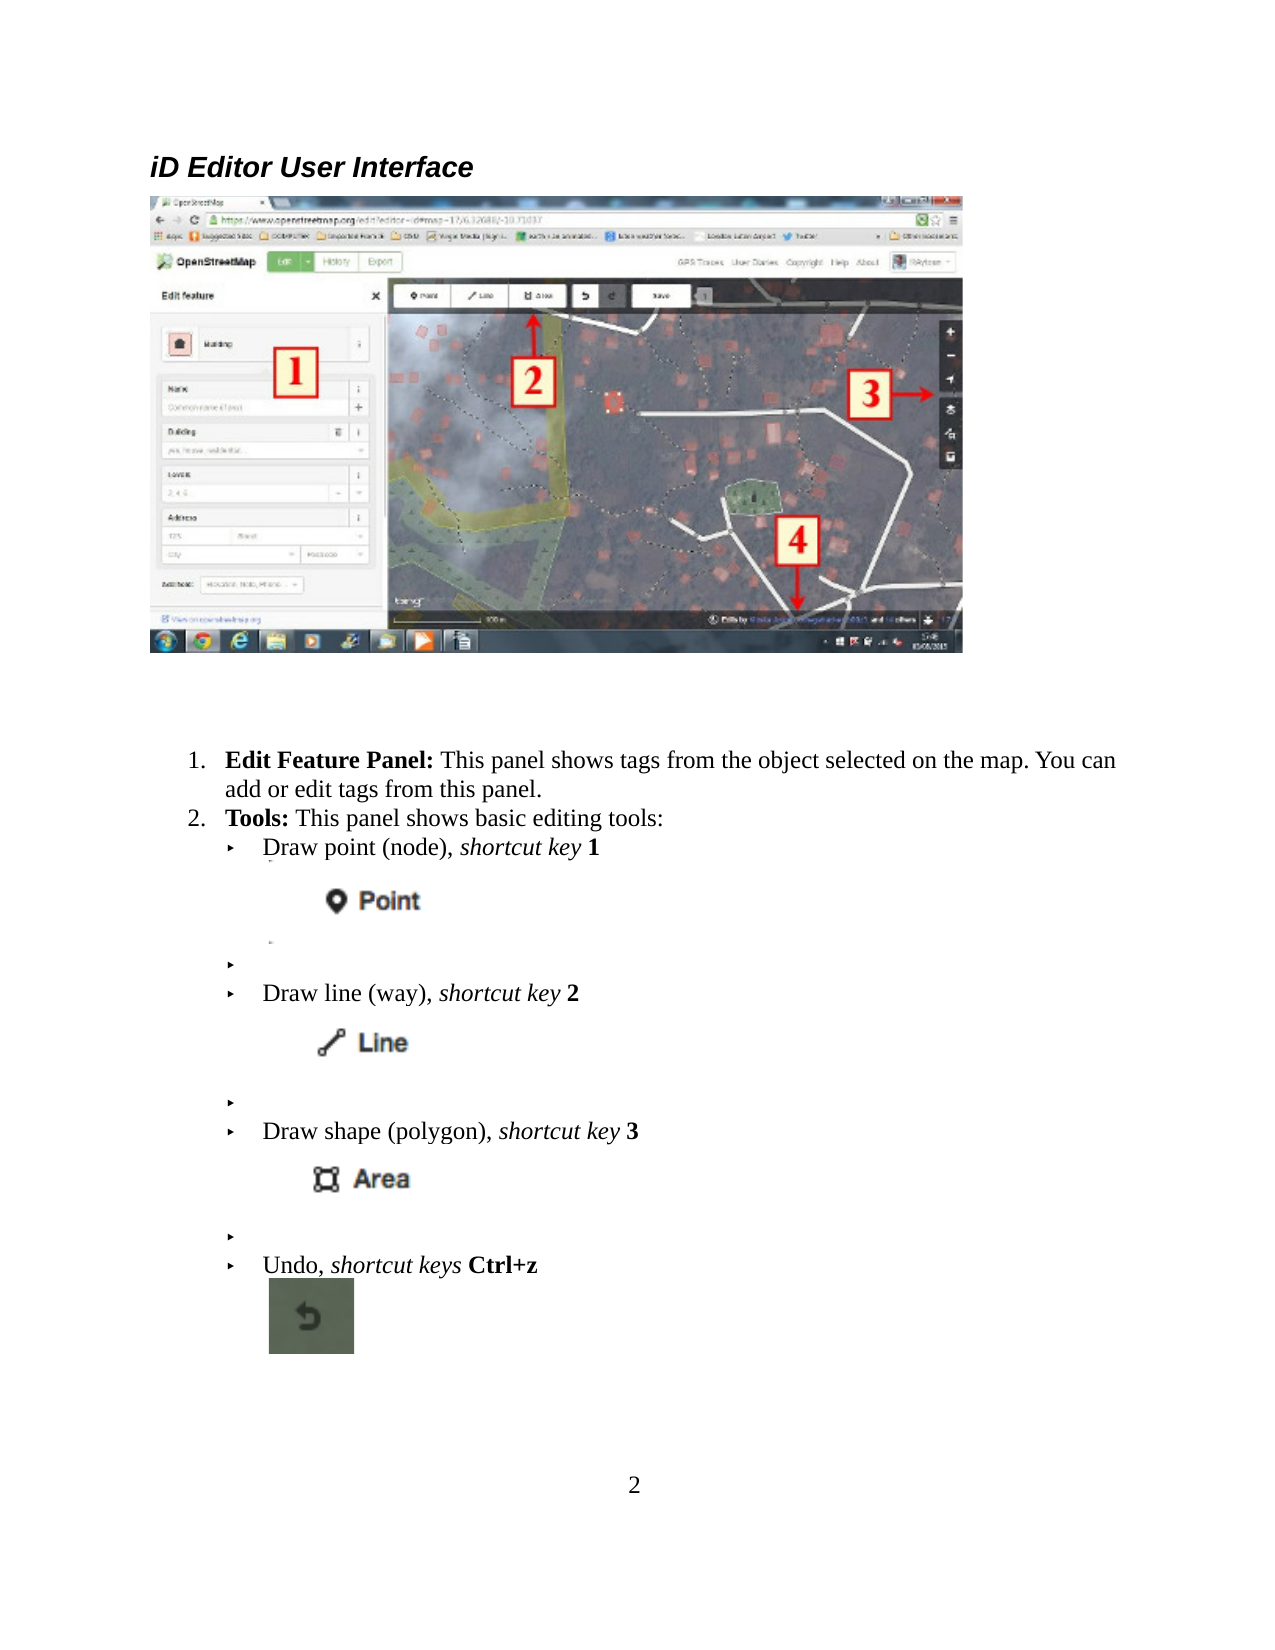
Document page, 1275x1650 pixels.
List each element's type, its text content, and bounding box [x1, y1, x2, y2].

picture [150, 196, 963, 653]
list Draw line (way), shortcut key 2 [225, 978, 1125, 1006]
list Undo, shortcut keys Ctrl+z [225, 1250, 1125, 1278]
picture [268, 1278, 355, 1354]
list Draw point (node), shortcut key 1 [225, 832, 1125, 860]
list Edit Feature Panel: This panel shows tags from the object selected on the map. You can add or edit tags from this panel. [187, 746, 1125, 803]
subtitle iD Editor User Interface [150, 150, 1125, 183]
list Draw shape (polygon), shortcut key 3 [225, 1116, 1125, 1144]
picture [268, 1144, 451, 1216]
list Tools: This panel shows basic editing tools: [187, 803, 1125, 832]
picture [268, 1006, 451, 1082]
picture [268, 860, 461, 944]
